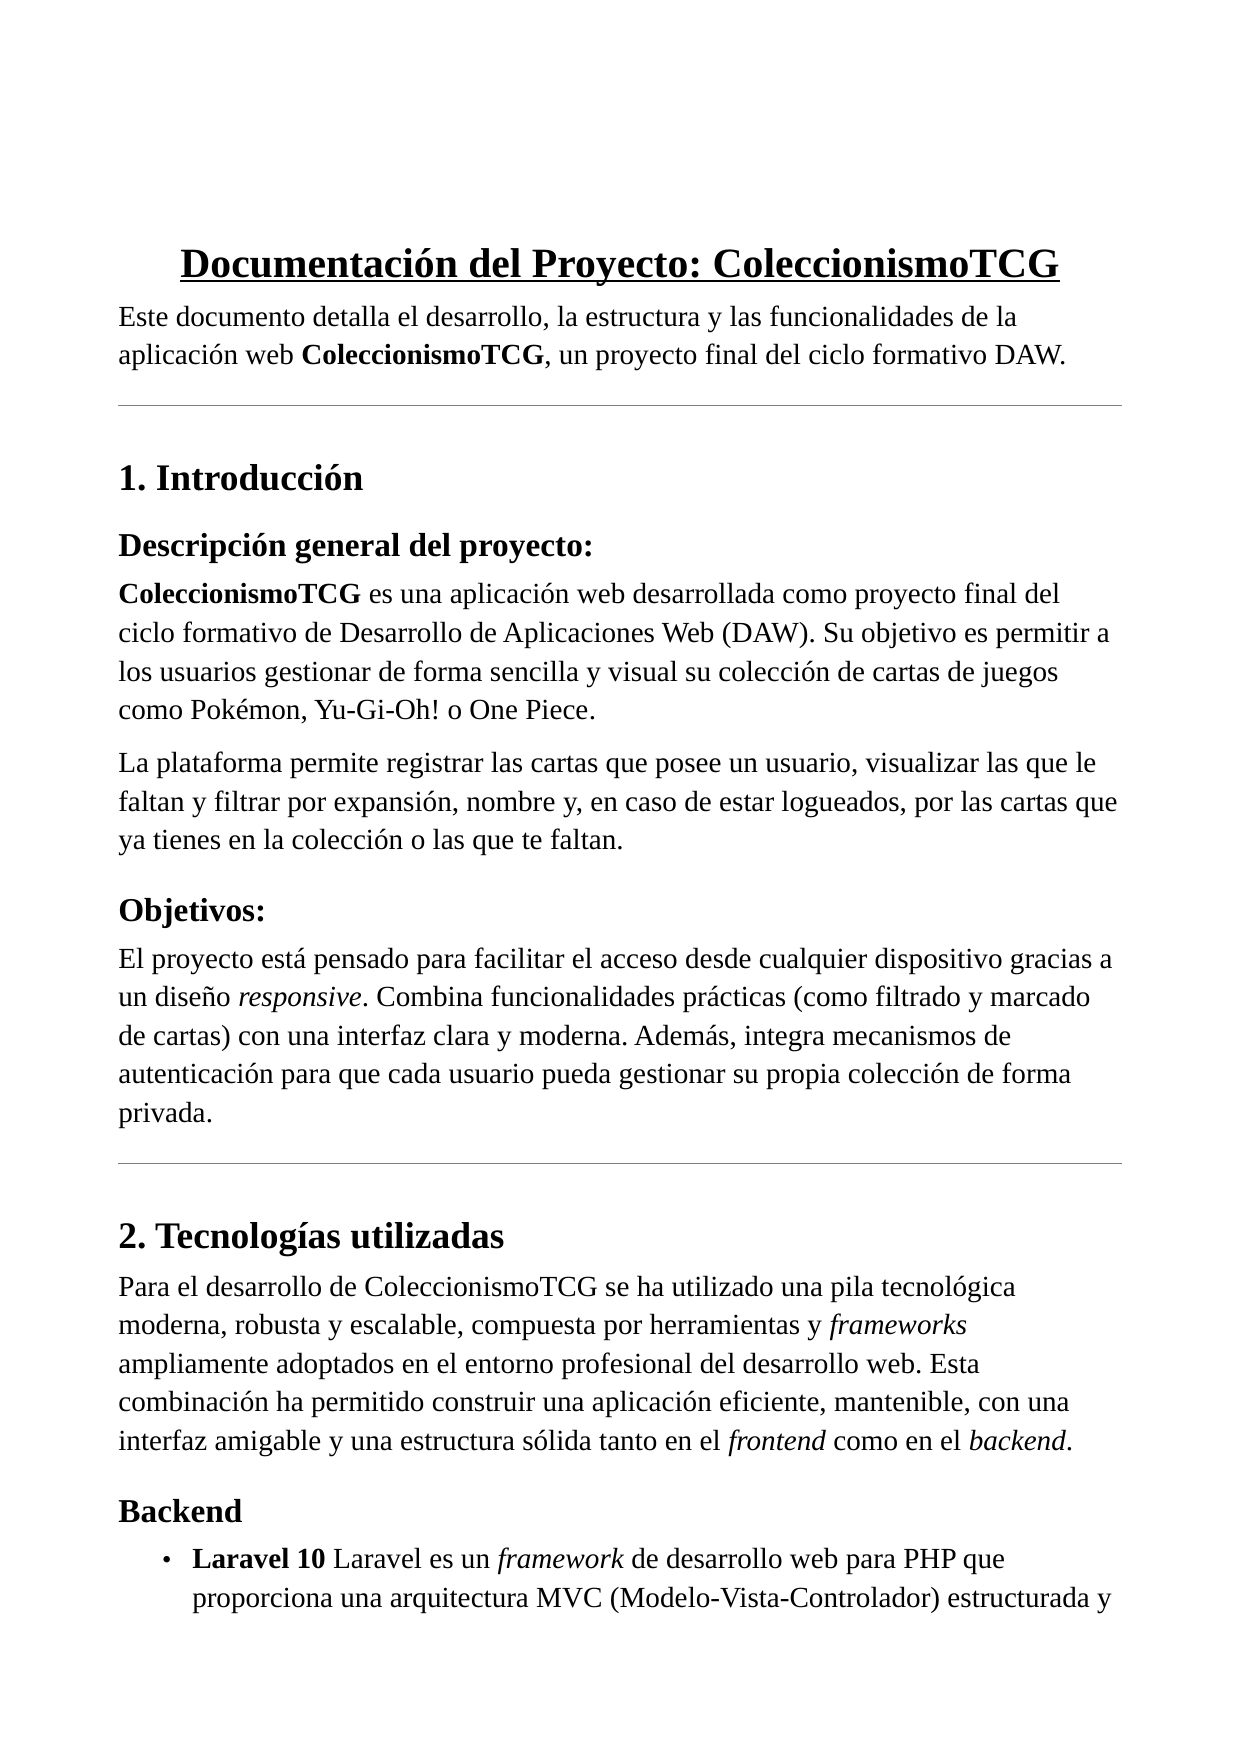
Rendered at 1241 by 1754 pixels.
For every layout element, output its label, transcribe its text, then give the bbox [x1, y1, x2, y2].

text La plataforma permite registrar las cartas que posee un usuario, visualizar las que le faltan y filtrar por expansión, nombre y, en caso de estar logueados, por las cartas que ya tienes en la colección o las que te faltan. [118, 745, 1122, 856]
subtitle 1. Introducción [118, 456, 1122, 499]
subtitle Backend [118, 1491, 1122, 1529]
subtitle Objetivos: [118, 890, 1122, 928]
text Para el desarrollo de ColeccionismoTCG se ha utilizado una pila tecnológica moderna, robusta y escalable, compuesta por herramientas y frameworks ampliamente adoptados en el entorno profesional del desarrollo web. Esta combinación ha permitido construir una aplicación eficiente, mantenible, con una interfaz amigable y una estructura sólida tanto en el frontend como en el backend. [118, 1269, 1122, 1457]
subtitle 2. Tecnologías utilizadas [118, 1213, 1122, 1256]
subtitle Descripción general del proyecto: [118, 526, 1122, 564]
subtitle Documentación del Proyecto: ColeccionismoTCG [118, 238, 1122, 286]
list Laravel 10 Laravel es un framework de desarrollo web para PHP que proporciona una arquitectura MVC (Modelo-Vista-Controlador) estructurada y [162, 1542, 1122, 1614]
text Este documento detalla el desarrollo, la estructura y las funcionalidades de la aplicación web ColeccionismoTCG, un proyecto final del ciclo formativo DAW. [118, 299, 1122, 371]
text El proyecto está pensado para facilitar el acceso desde cualquier dispositivo gracias a un diseño responsive. Combina funcionalidades prácticas (como filtrado y marcado de cartas) con una interfaz clara y moderna. Además, integra mecanismos de autenticación para que cada usuario pueda gestionar su propia colección de forma privada. [118, 941, 1122, 1129]
text ColeccionismoTCG es una aplicación web desarrollada como proyecto final del ciclo formativo de Desarrollo de Aplicaciones Web (DAW). Su objetivo es permitir a los usuarios gestionar de forma sencilla y visual su colección de cartas de juegos como Pokémon, Yu-Gi-Oh! o One Piece. [118, 577, 1122, 726]
